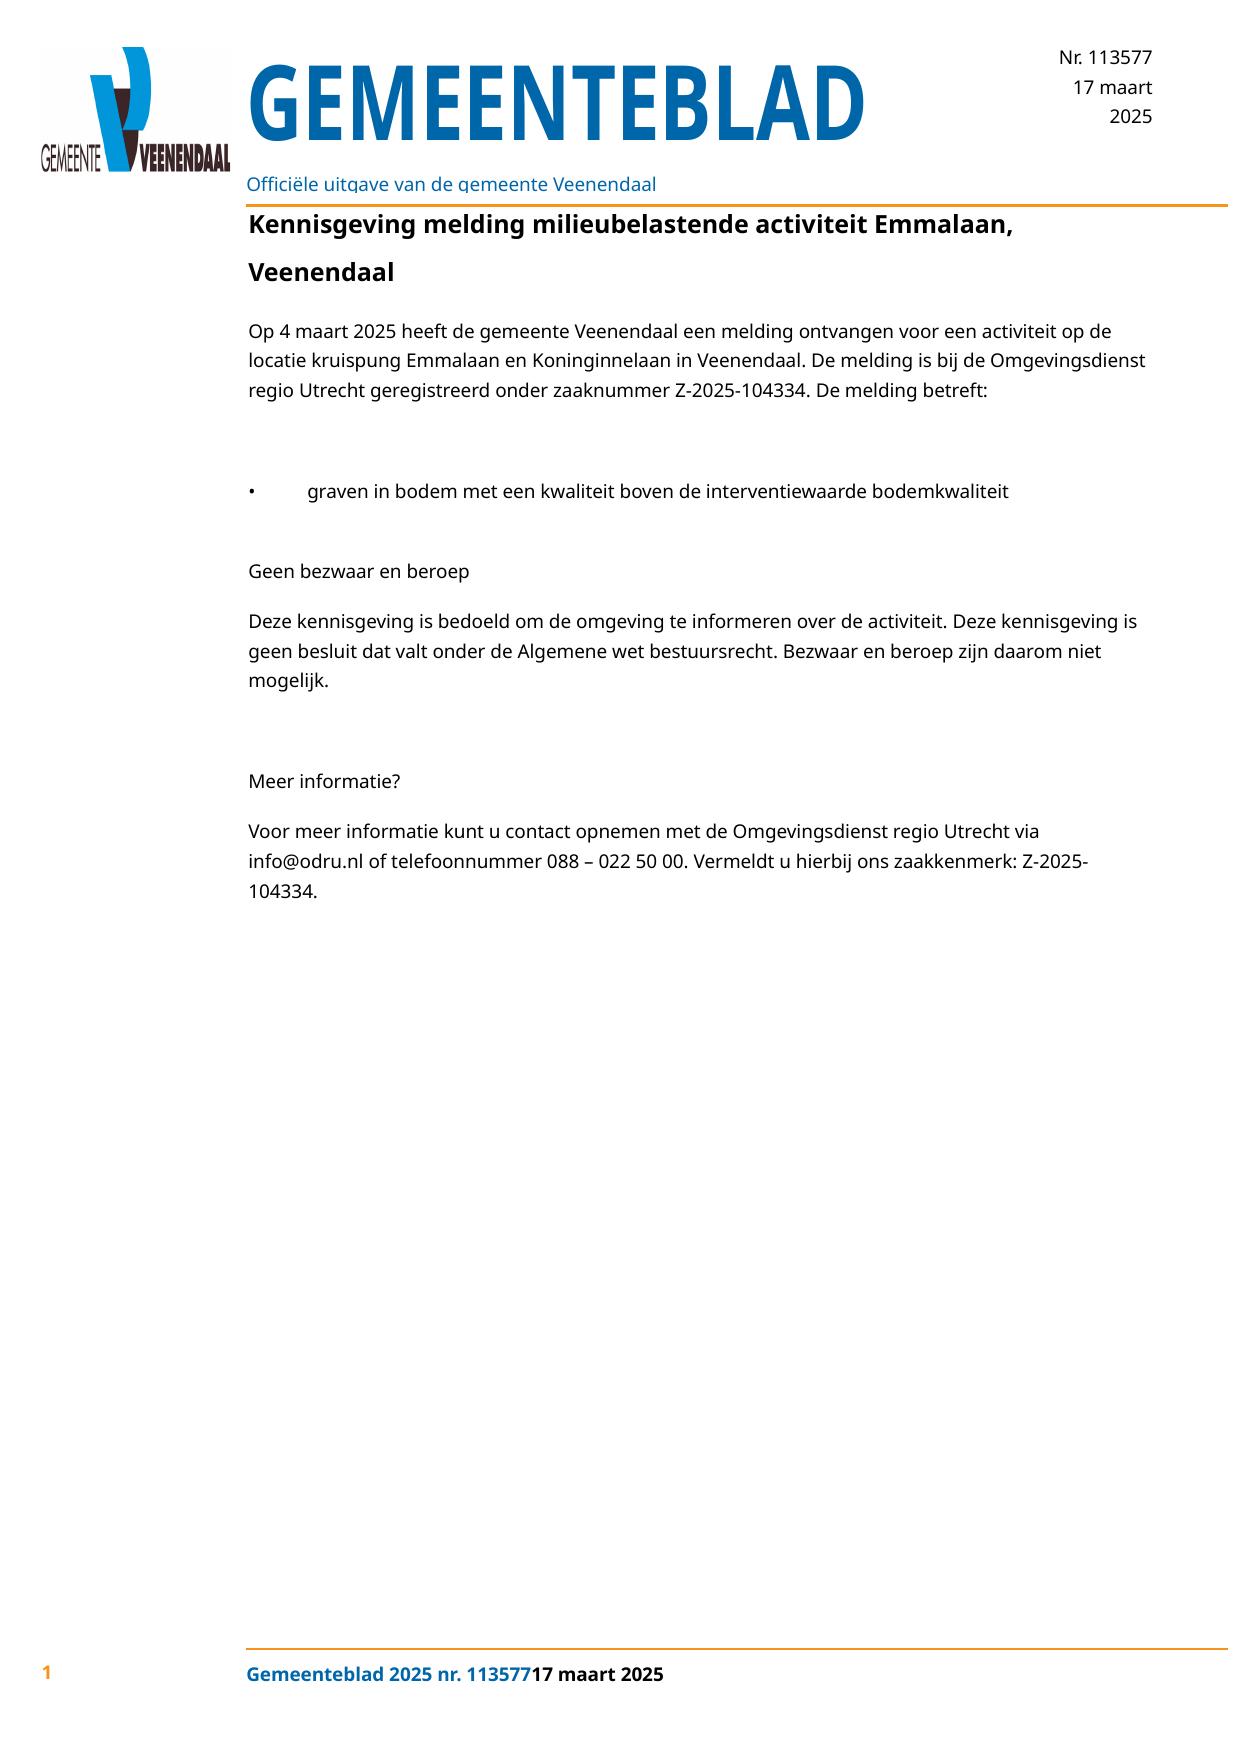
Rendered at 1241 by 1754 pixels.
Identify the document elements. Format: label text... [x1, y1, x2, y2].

text Op 4 maart 2025 heeft de gemeente Veenendaal een melding ontvangen voor een activiteit op de locatie kruispung Emmalaan en Koninginnelaan in Veenendaal. De melding is bij de Omgevingsdienst regio Utrecht geregistreerd onder zaaknummer Z-2025-104334. De melding betreft: [248, 318, 1152, 403]
list graven in bodem met een kwaliteit boven de interventiewaarde bodemkwaliteit [248, 478, 1152, 504]
picture [123, 47, 231, 172]
picture [41, 47, 130, 172]
text Deze kennisgeving is bedoeld om de omgeving te informeren over de activiteit. Deze kennisgeving is geen besluit dat valt onder de Algemene wet bestuursrecht. Bezwaar en beroep zijn daarom niet mogelijk. [248, 608, 1152, 693]
text Kennisgeving melding milieubelastende activiteit Emmalaan, Veenendaal [248, 207, 1152, 288]
text Geen bezwaar en beroep [248, 558, 1152, 584]
text Meer informatie? [248, 768, 1152, 794]
text Voor meer informatie kunt u contact opnemen met de Omgevingsdienst regio Utrecht via info@odru.nl of telefoonnummer 088 – 022 50 00. Vermeldt u hierbij ons zaakkenmerk: Z-2025-104334. [248, 819, 1152, 904]
